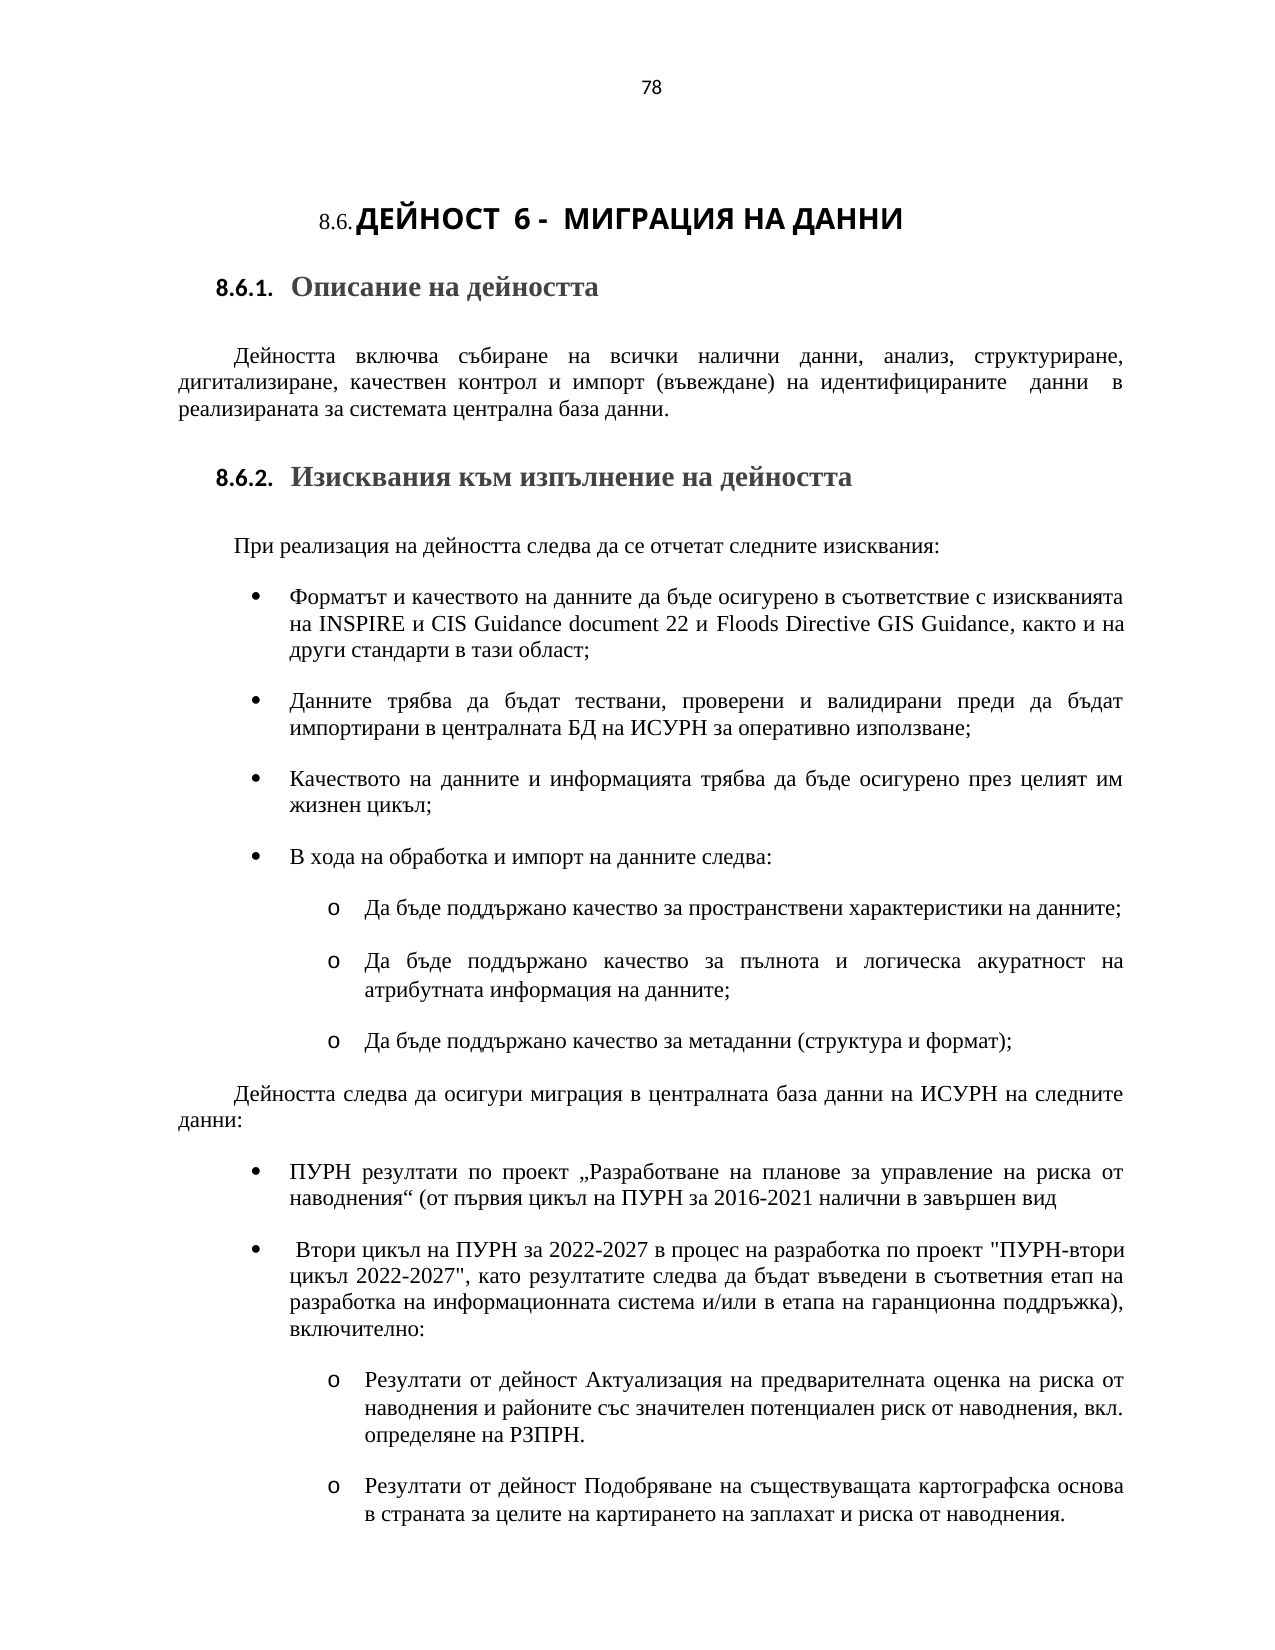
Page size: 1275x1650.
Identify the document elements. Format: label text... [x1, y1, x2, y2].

list Да бъде поддържано качество за пространствени характеристики на данните; [327, 894, 1125, 922]
text При реализация на дейността следва да се отчетат следните изисквания: [178, 532, 1125, 558]
text Дейността следва да осигури миграция в централната база данни на ИСУРН на следните данни: [178, 1080, 1125, 1133]
list Втори цикъл на ПУРН за 2022-2027 в процес на разработка по проект "ПУРН-втори цикъл 2022-2027", като резултатите следва да бъдат въведени в съответния етап на разработка на информационната система и/или в етапа на гаранционна поддръжка), включително: [252, 1236, 1125, 1341]
list ПУРН резултати по проект „Разработване на планове за управление на риска от наводнения“ (от първия цикъл на ПУРН за 2016-2021 налични в завършен вид [252, 1158, 1125, 1211]
list Дейност 6 - МИГРАЦИЯ НА ДАННИ [319, 198, 1125, 238]
list Да бъде поддържано качество за метаданни (структура и формат); [327, 1027, 1125, 1055]
list Резултати от дейност Подобряване на съществуващата картографска основа в страната за целите на картирането на заплахат и риска от наводнения. [327, 1472, 1125, 1527]
text Дейността включва събиране на всички налични данни, анализ, структуриране, дигитализиране, качествен контрол и импорт (въвеждане) на идентифицираните данни в реализираната за системата централна база данни. [178, 342, 1125, 421]
list Да бъде поддържано качество за пълнота и логическа акуратност на атрибутната информация на данните; [327, 947, 1125, 1002]
list Качеството на данните и информацията трябва да бъде осигурено през целият им жизнен цикъл; [252, 765, 1125, 818]
list Форматът и качеството на данните да бъде осигурено в съответствие с изискванията на INSPIRE и CIS Guidance document 22 и Floods Directive GIS Guidance, както и на други стандарти в тази област; [252, 583, 1125, 662]
list Резултати от дейност Актуализация на предварителната оценка на риска от наводнения и районите със значителен потенциален риск от наводнения, вкл. определяне на РЗПРН. [327, 1366, 1125, 1447]
list Данните трябва да бъдат тествани, проверени и валидирани преди да бъдат импортирани в централната БД на ИСУРН за оперативно използване; [252, 687, 1125, 740]
list В хода на обработка и импорт на данните следва: [252, 843, 1125, 869]
subtitle Описание на дейността [216, 269, 1125, 302]
subtitle Изисквания към изпълнение на дейността [216, 459, 1125, 492]
